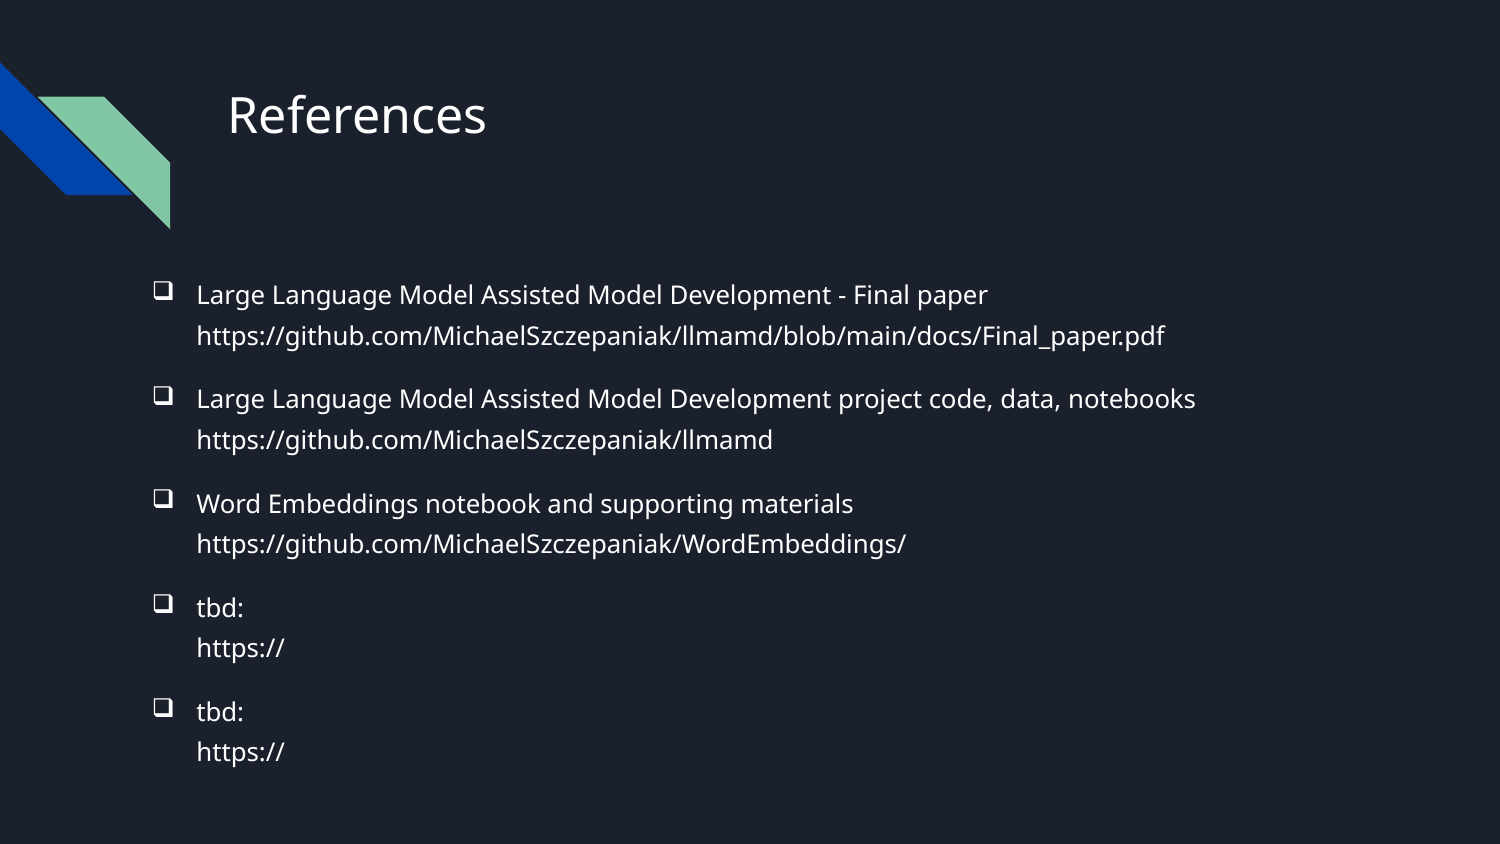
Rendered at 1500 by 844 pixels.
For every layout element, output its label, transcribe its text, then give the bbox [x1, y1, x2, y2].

list Large Language Model Assisted Model Development - Final paper https://github.com/MichaelSzczepaniak/llmamd/blob/main/docs/Final_paper.pdf Large Language Model Assisted Model Development project code, data, notebooks https://github.com/MichaelSzczepaniak/llmamd Word Embeddings notebook and supporting materials https://github.com/MichaelSzczepaniak/WordEmbeddings/ tbd: https:// tbd: https:// [136, 257, 1364, 786]
title References [212, 64, 1368, 215]
